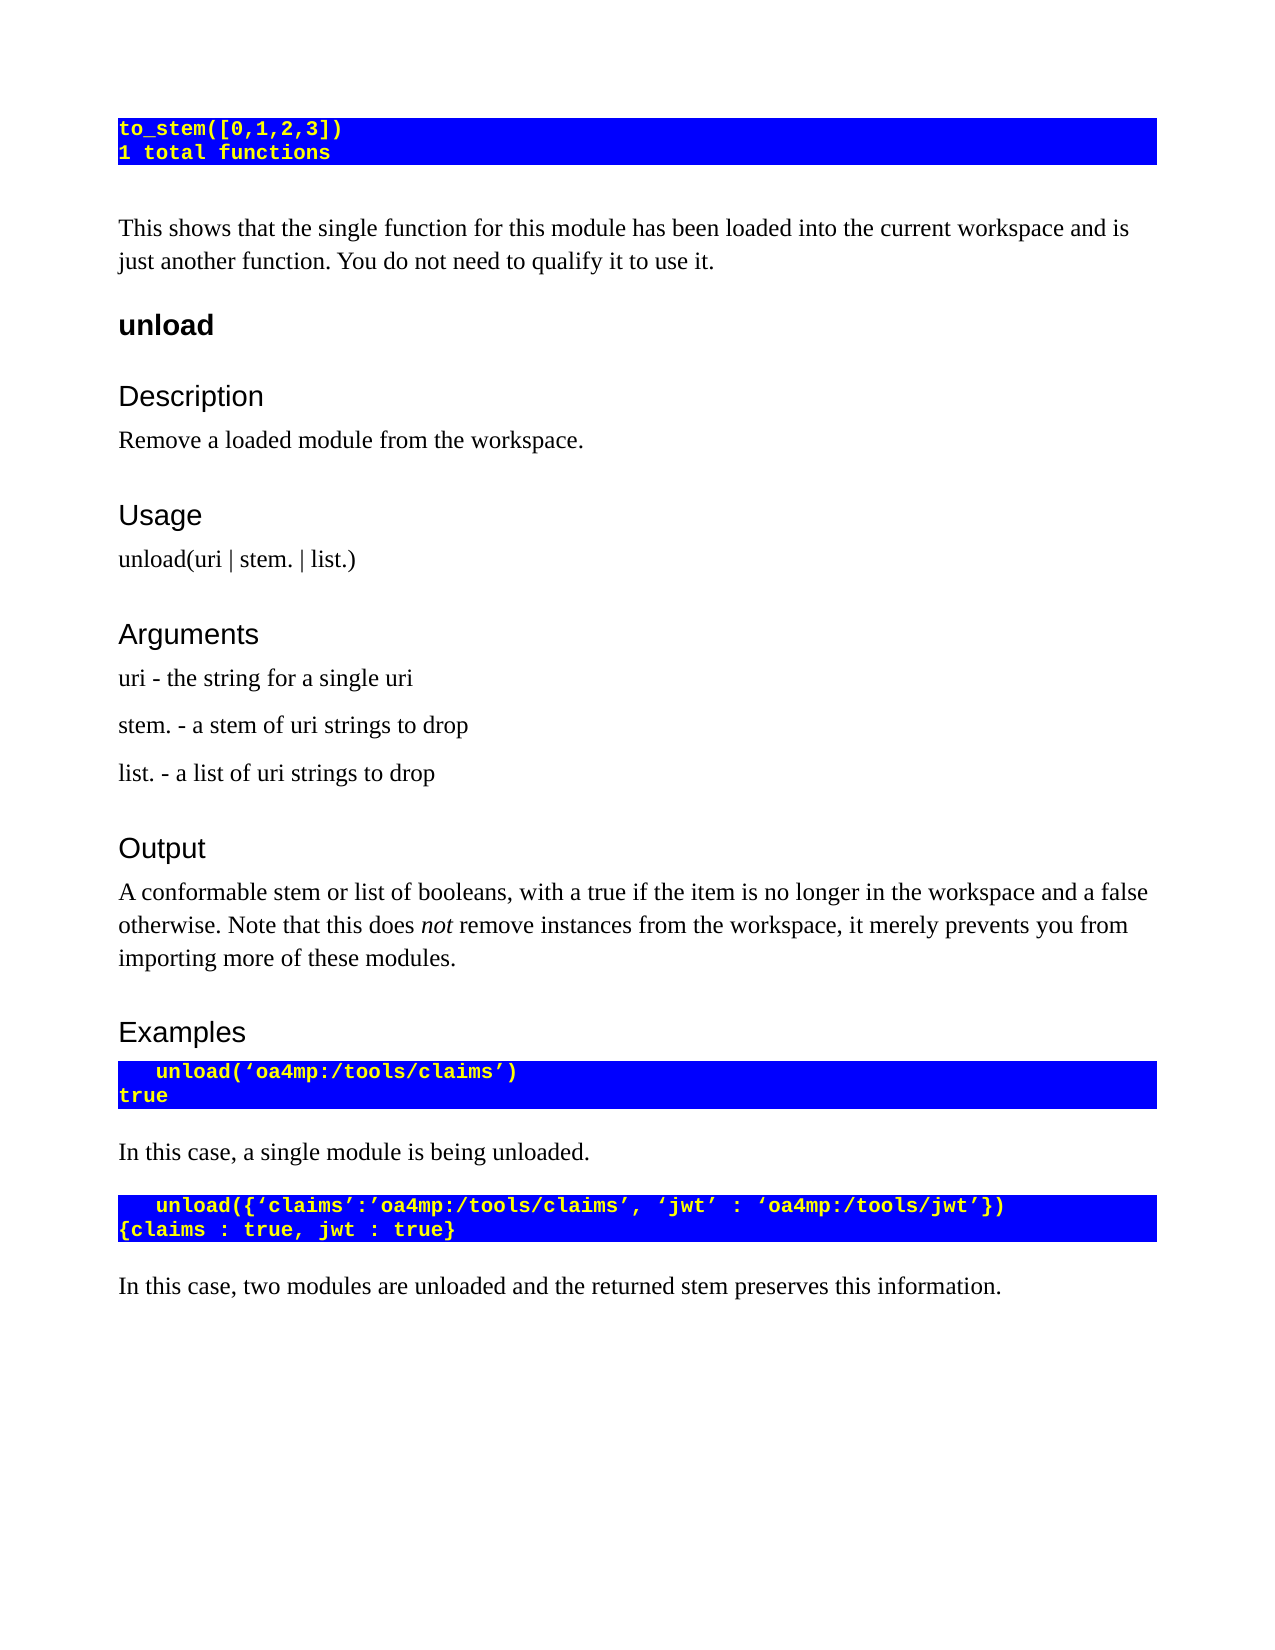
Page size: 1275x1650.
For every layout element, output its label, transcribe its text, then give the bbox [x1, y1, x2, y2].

text unload(uri | stem. | list.) [118, 544, 1157, 573]
text In this case, two modules are unloaded and the returned stem preserves this information. [118, 1271, 1157, 1300]
text unload({‘claims’:’oa4mp:/tools/claims’, ‘jwt’ : ‘oa4mp:/tools/jwt’}) [118, 1195, 1157, 1218]
text list. - a list of uri strings to drop [118, 758, 1157, 787]
text {claims : true, jwt : true} [118, 1218, 1157, 1242]
text unload(‘oa4mp:/tools/claims’) [118, 1061, 1157, 1085]
text true [118, 1085, 1157, 1109]
text uri - the string for a single uri [118, 663, 1157, 692]
text to_stem([0,1,2,3]) [118, 118, 1157, 142]
subtitle Arguments [118, 617, 1157, 650]
subtitle unload [118, 308, 1157, 342]
subtitle Usage [118, 498, 1157, 532]
text This shows that the single function for this module has been loaded into the current workspace and is just another function. You do not need to qualify it to use it. [118, 213, 1157, 275]
subtitle Output [118, 831, 1157, 864]
subtitle Description [118, 379, 1157, 413]
text stem. - a stem of uri strings to drop [118, 710, 1157, 739]
text 1 total functions [118, 142, 1157, 165]
text Remove a loaded module from the workspace. [118, 426, 1157, 454]
text A conformable stem or list of booleans, with a true if the item is no longer in the workspace and a false otherwise. Note that this does not remove instances from the workspace, it merely prevents you from importing more of these modules. [118, 877, 1157, 971]
subtitle Examples [118, 1015, 1157, 1049]
text In this case, a single module is being unloaded. [118, 1137, 1157, 1166]
